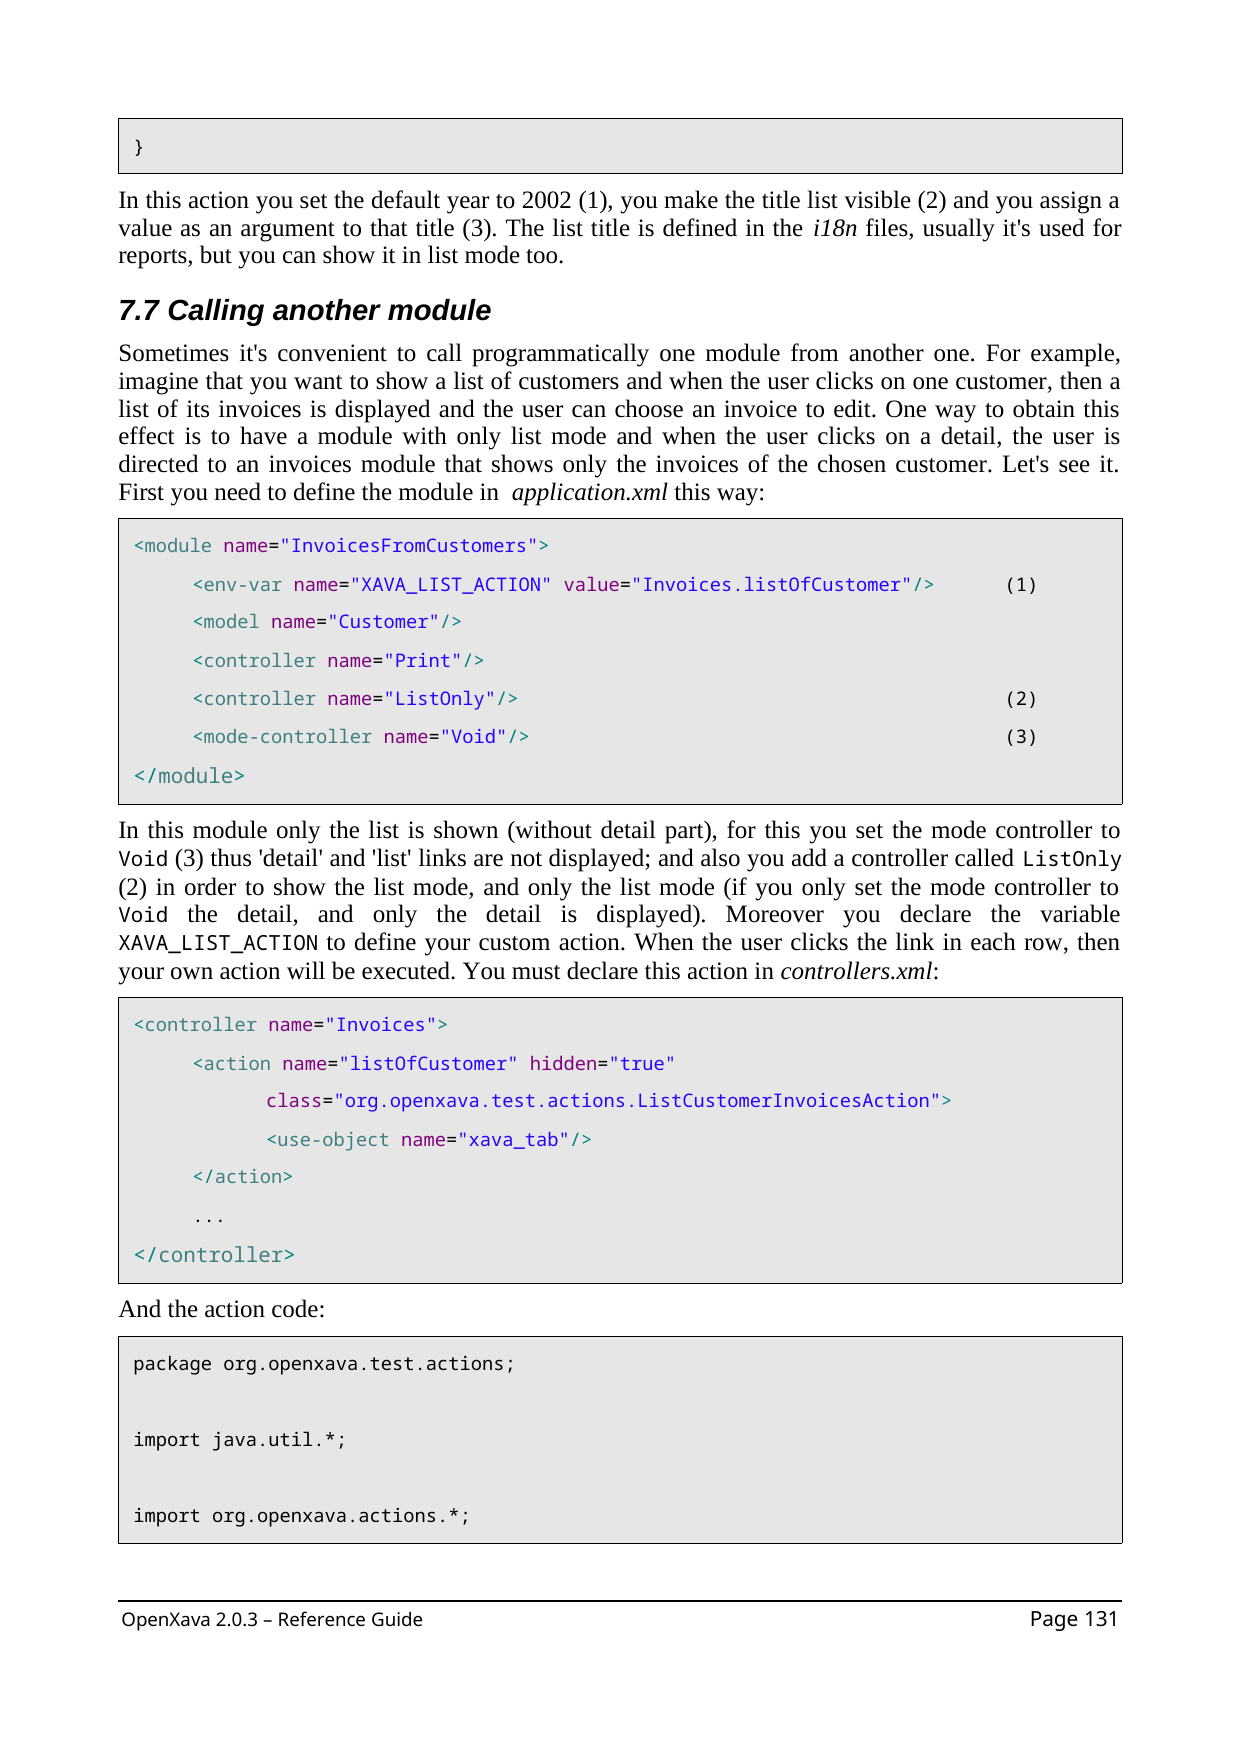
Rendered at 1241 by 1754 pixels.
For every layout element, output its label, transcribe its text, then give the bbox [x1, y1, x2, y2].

text import org.openxava.actions.*; [119, 1488, 1122, 1543]
text ... [119, 1187, 1122, 1225]
text import java.util.*; [119, 1412, 1122, 1450]
text </module> [119, 746, 1122, 804]
text </controller> [119, 1225, 1122, 1283]
text <model name="Customer"/> [119, 594, 1122, 632]
text </action> [119, 1149, 1122, 1187]
text <controller name="Print"/> [119, 632, 1122, 670]
text <controller name="ListOnly"/> (2) [119, 670, 1122, 708]
text } [119, 119, 1122, 173]
text <use-object name="xava_tab"/> [119, 1111, 1122, 1149]
text <env-var name="XAVA_LIST_ACTION" value="Invoices.listOfCustomer"/> (1) [119, 556, 1122, 594]
text package org.openxava.test.actions; [119, 1337, 1122, 1374]
text <mode-controller name="Void"/> (3) [119, 708, 1122, 746]
text Sometimes it's convenient to call programmatically one module from another one. For example, imagine that you want to show a list of customers and when the user clicks on one customer, then a list of its invoices is displayed and the user can choose an invoice to edit. One way to obtain this effect is to have a module with only list mode and when the user clicks on a detail, the user is directed to an invoices module that shows only the invoices of the chosen customer. Let's see it. First you need to define the module in application.xml this way: [118, 339, 1122, 506]
subtitle Calling another module [118, 294, 1122, 327]
text <controller name="Invoices"> [119, 998, 1122, 1035]
text In this module only the list is shown (without detail part), for this you set the mode controller to Void (3) thus 'detail' and 'list' links are not displayed; and also you add a controller called ListOnly (2) in order to show the list mode, and only the list mode (if you only set the mode controller to Void the detail, and only the detail is displayed). Moreover you declare the variable XAVA_LIST_ACTION to define your custom action. When the user clicks the link in each row, then your own action will be executed. You must declare this action in controllers.xml: [118, 817, 1122, 984]
text And the action code: [118, 1296, 1122, 1323]
text class="org.openxava.test.actions.ListCustomerInvoicesAction"> [119, 1073, 1122, 1111]
text In this action you set the default year to 2002 (1), you make the title list visible (2) and you assign a value as an argument to that title (3). The list title is defined in the i18n files, usually it's used for reports, but you can show it in list mode too. [118, 186, 1122, 269]
text <module name="InvoicesFromCustomers"> [119, 519, 1122, 556]
text <action name="listOfCustomer" hidden="true" [119, 1035, 1122, 1073]
